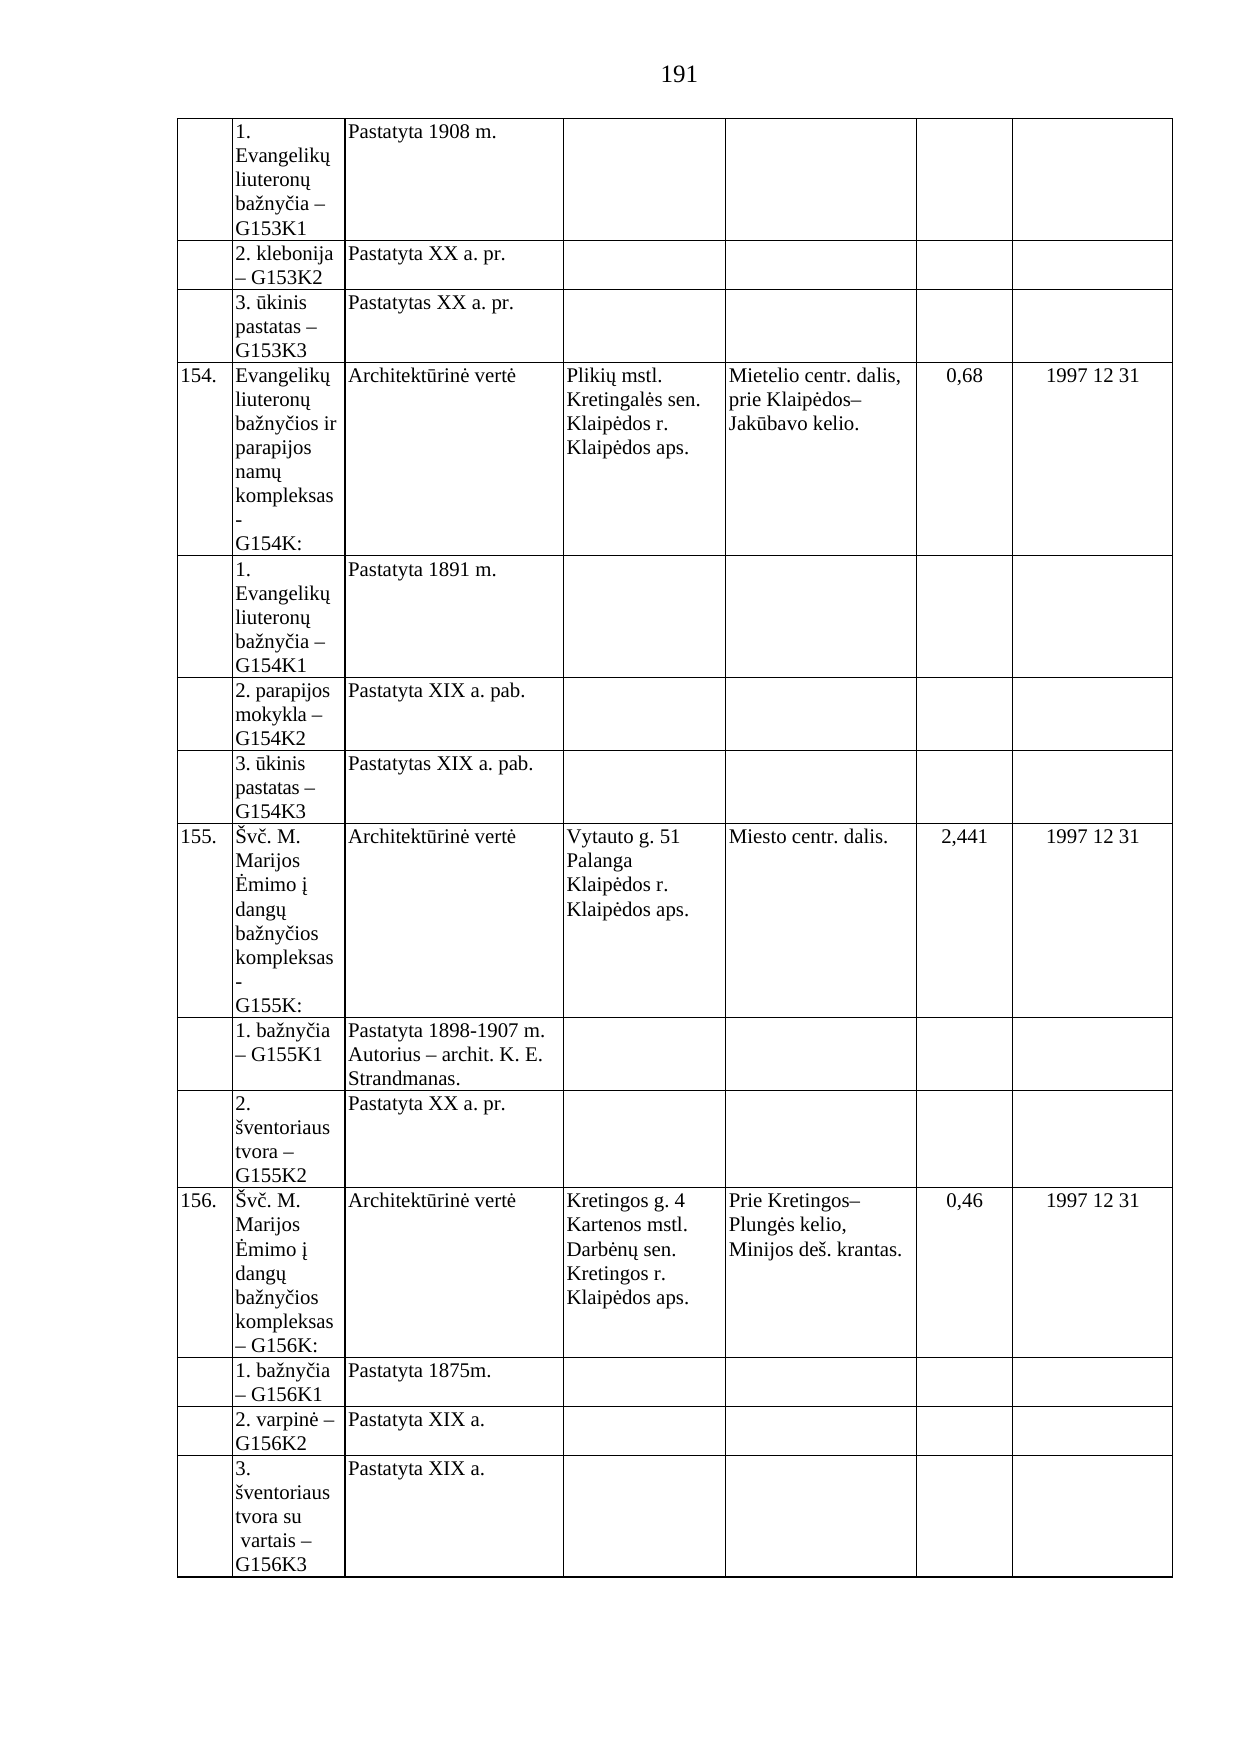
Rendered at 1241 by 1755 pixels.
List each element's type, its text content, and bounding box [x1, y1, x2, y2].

table_cell Pastatyta XIX a. pab. [346, 678, 563, 750]
table_cell [917, 678, 1012, 750]
table_cell 2. šventoriaus tvora – G155K2 [233, 1091, 344, 1187]
table_cell [178, 556, 232, 677]
table_cell [1013, 751, 1172, 823]
table_cell [1013, 119, 1172, 239]
table_cell [726, 1456, 916, 1576]
table_cell [726, 1091, 916, 1187]
table_cell [1013, 1018, 1172, 1090]
table_cell [1013, 241, 1172, 289]
table_cell [178, 119, 232, 239]
table_cell Pastatyta XIX a. [346, 1407, 563, 1455]
table_cell Architektūrinė vertė [346, 824, 563, 1017]
table_cell [917, 1358, 1012, 1406]
table_cell [564, 1018, 725, 1090]
table_cell 2. varpinė – G156K2 [233, 1407, 344, 1455]
table_cell Pastatyta 1875m. [346, 1358, 563, 1406]
table_cell [178, 1456, 232, 1576]
table_cell Pastatyta XX a. pr. [346, 1091, 563, 1187]
table_cell [917, 1018, 1012, 1090]
table_cell Evangelikų liuteronų bažnyčios ir parapijos namų kompleksas - G154K: [233, 363, 344, 555]
table_cell 156. [178, 1188, 232, 1357]
table_cell [1013, 290, 1172, 362]
table_cell 1997 12 31 [1013, 363, 1172, 555]
table_cell [726, 1018, 916, 1090]
table_cell 1. Evangelikų liuteronų bažnyčia – G154K1 [233, 556, 344, 677]
table_cell [1173, 555, 1181, 677]
table_cell [1013, 678, 1172, 750]
table_cell [917, 556, 1012, 677]
table_cell 1. bažnyčia – G155K1 [233, 1018, 344, 1090]
table_cell [178, 1091, 232, 1187]
table_cell [1013, 1358, 1172, 1406]
table_cell [564, 678, 725, 750]
table_cell [917, 1456, 1012, 1576]
table_cell 0,68 [917, 363, 1012, 555]
table_cell [1173, 1357, 1181, 1406]
table_cell Plikių mstl. Kretingalės sen. Klaipėdos r. Klaipėdos aps. [564, 363, 725, 555]
table_cell [1173, 1455, 1181, 1576]
table_cell [917, 1407, 1012, 1455]
table_cell 3. šventoriaus tvora su vartais – G156K3 [233, 1456, 344, 1576]
table_cell [726, 751, 916, 823]
table_cell Architektūrinė vertė [346, 1188, 563, 1357]
table_cell Kretingos g. 4 Kartenos mstl. Darbėnų sen. Kretingos r. Klaipėdos aps. [564, 1188, 725, 1357]
table_cell Prie Kretingos–Plungės kelio, Minijos deš. krantas. [726, 1188, 916, 1357]
table_cell [178, 1407, 232, 1455]
table_cell [1173, 289, 1181, 362]
table_cell Pastatytas XIX a. pab. [346, 751, 563, 823]
table_cell Pastatytas XX a. pr. [346, 290, 563, 362]
table_cell [1013, 1407, 1172, 1455]
table_cell [726, 1407, 916, 1455]
table_cell Mietelio centr. dalis, prie Klaipėdos–Jakūbavo kelio. [726, 363, 916, 555]
table_cell 2. parapijos mokykla – G154K2 [233, 678, 344, 750]
table_cell Pastatyta XX a. pr. [346, 241, 563, 289]
table_cell 2,441 [917, 824, 1012, 1017]
table_cell [564, 1407, 725, 1455]
table_cell 3. ūkinis pastatas – G153K3 [233, 290, 344, 362]
table_cell 0,46 [917, 1188, 1012, 1357]
table_cell [917, 290, 1012, 362]
table_cell [564, 119, 725, 239]
table_cell [564, 290, 725, 362]
table_cell [1013, 1456, 1172, 1576]
table_cell Pastatyta 1891 m. [346, 556, 563, 677]
table_cell 1997 12 31 [1013, 824, 1172, 1017]
table_cell [178, 751, 232, 823]
table_cell [917, 241, 1012, 289]
table_cell [564, 556, 725, 677]
table_cell [1173, 118, 1181, 239]
table_cell [917, 119, 1012, 239]
table_cell [1173, 1187, 1181, 1357]
table_cell Švč. M. Marijos Ėmimo į dangų bažnyčios kompleksas – G156K: [233, 1188, 344, 1357]
table_cell 2. klebonija – G153K2 [233, 241, 344, 289]
table_cell 1997 12 31 [1013, 1188, 1172, 1357]
table_cell [1173, 1017, 1181, 1090]
table_cell Pastatyta 1908 m. [346, 119, 563, 239]
table_cell [726, 241, 916, 289]
table_cell Pastatyta XIX a. [346, 1456, 563, 1576]
table_cell Švč. M. Marijos Ėmimo į dangų bažnyčios kompleksas - G155K: [233, 824, 344, 1017]
table_cell [178, 290, 232, 362]
table_cell [917, 1091, 1012, 1187]
table_cell Pastatyta 1898-1907 m. Autorius – archit. K. E. Strandmanas. [346, 1018, 563, 1090]
table_cell 3. ūkinis pastatas – G154K3 [233, 751, 344, 823]
table_cell [1173, 750, 1181, 823]
table_cell [726, 556, 916, 677]
table_cell [564, 1091, 725, 1187]
table_cell [726, 678, 916, 750]
table_cell [564, 751, 725, 823]
table_cell [917, 751, 1012, 823]
table_cell [564, 1358, 725, 1406]
table_cell [726, 290, 916, 362]
table_cell [178, 678, 232, 750]
table_cell [1173, 1090, 1181, 1187]
table_cell Miesto centr. dalis. [726, 824, 916, 1017]
table_cell [178, 1018, 232, 1090]
table_cell [178, 1358, 232, 1406]
table_cell 155. [178, 824, 232, 1017]
table_cell [726, 1358, 916, 1406]
table_cell [1173, 677, 1181, 750]
table_cell 1. bažnyčia – G156K1 [233, 1358, 344, 1406]
table_cell [726, 119, 916, 239]
table_cell 1. Evangelikų liuteronų bažnyčia – G153K1 [233, 119, 344, 239]
table_cell [1013, 1091, 1172, 1187]
table_cell [1173, 362, 1181, 555]
table_cell [564, 241, 725, 289]
table_cell Vytauto g. 51 Palanga Klaipėdos r. Klaipėdos aps. [564, 824, 725, 1017]
table_cell Architektūrinė vertė [346, 363, 563, 555]
table_cell [1173, 240, 1181, 289]
table_cell [1173, 1406, 1181, 1455]
table_cell 154. [178, 363, 232, 555]
table_cell [1173, 823, 1181, 1017]
table_cell [564, 1456, 725, 1576]
table_cell [1013, 556, 1172, 677]
table_cell [178, 241, 232, 289]
